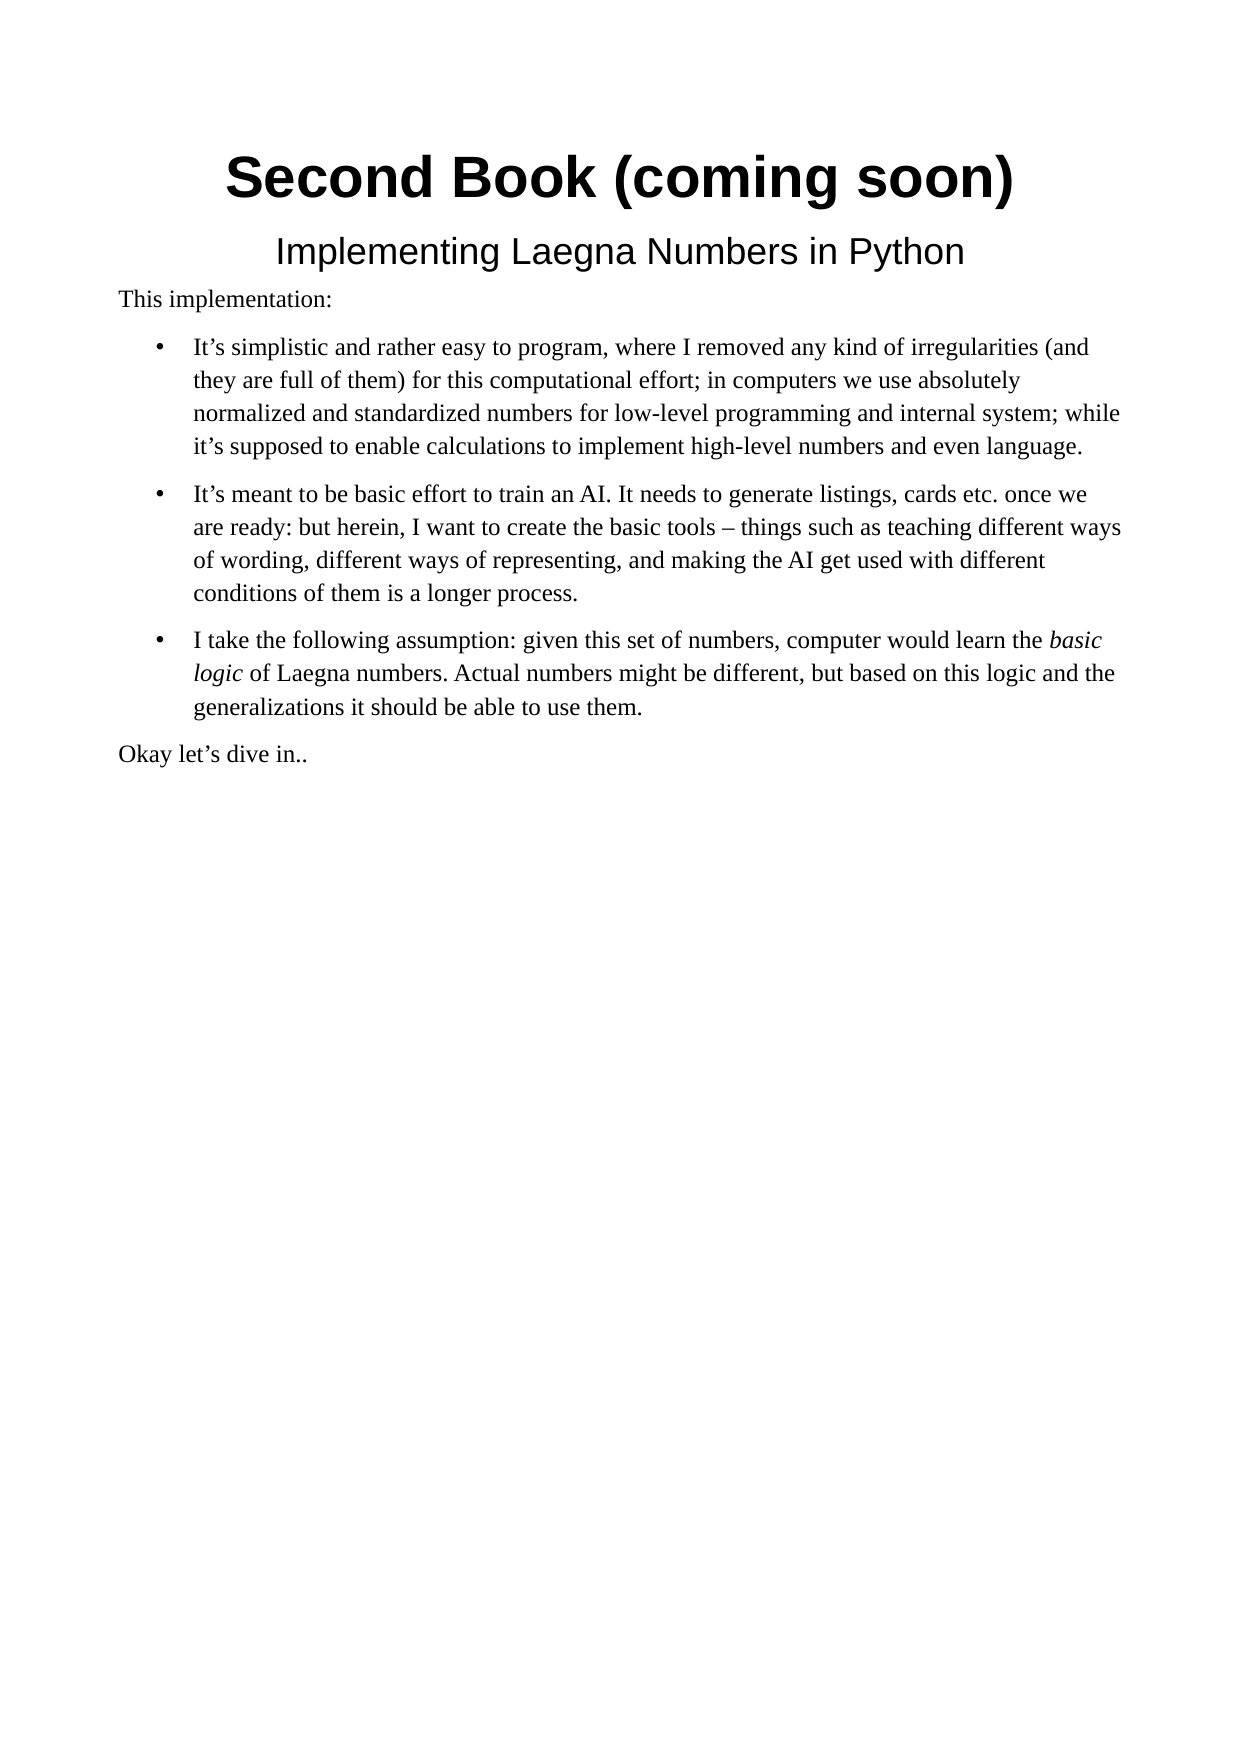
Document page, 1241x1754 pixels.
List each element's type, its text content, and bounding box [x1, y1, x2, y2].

subtitle Implementing Laegna Numbers in Python [118, 229, 1122, 272]
list It’s meant to be basic effort to train an AI. It needs to generate listings, cards etc. once we are ready: but herein, I want to create the basic tools – things such as teaching different ways of wording, different ways of representing, and making the AI get used with different conditions of them is a longer process. [156, 479, 1122, 607]
text This implementation: [118, 284, 1122, 313]
list It’s simplistic and rather easy to program, where I removed any kind of irregularities (and they are full of them) for this computational effort; in computers we use absolutely normalized and standardized numbers for low-level programming and internal system; while it’s supposed to enable calculations to implement high-level numbers and even language. [156, 332, 1122, 460]
text Okay let’s dive in.. [118, 739, 1122, 768]
title Second Book (coming soon) [118, 143, 1122, 210]
list I take the following assumption: given this set of numbers, computer would learn the basic logic of Laegna numbers. Actual numbers might be different, but based on this logic and the generalizations it should be able to use them. [156, 626, 1122, 720]
